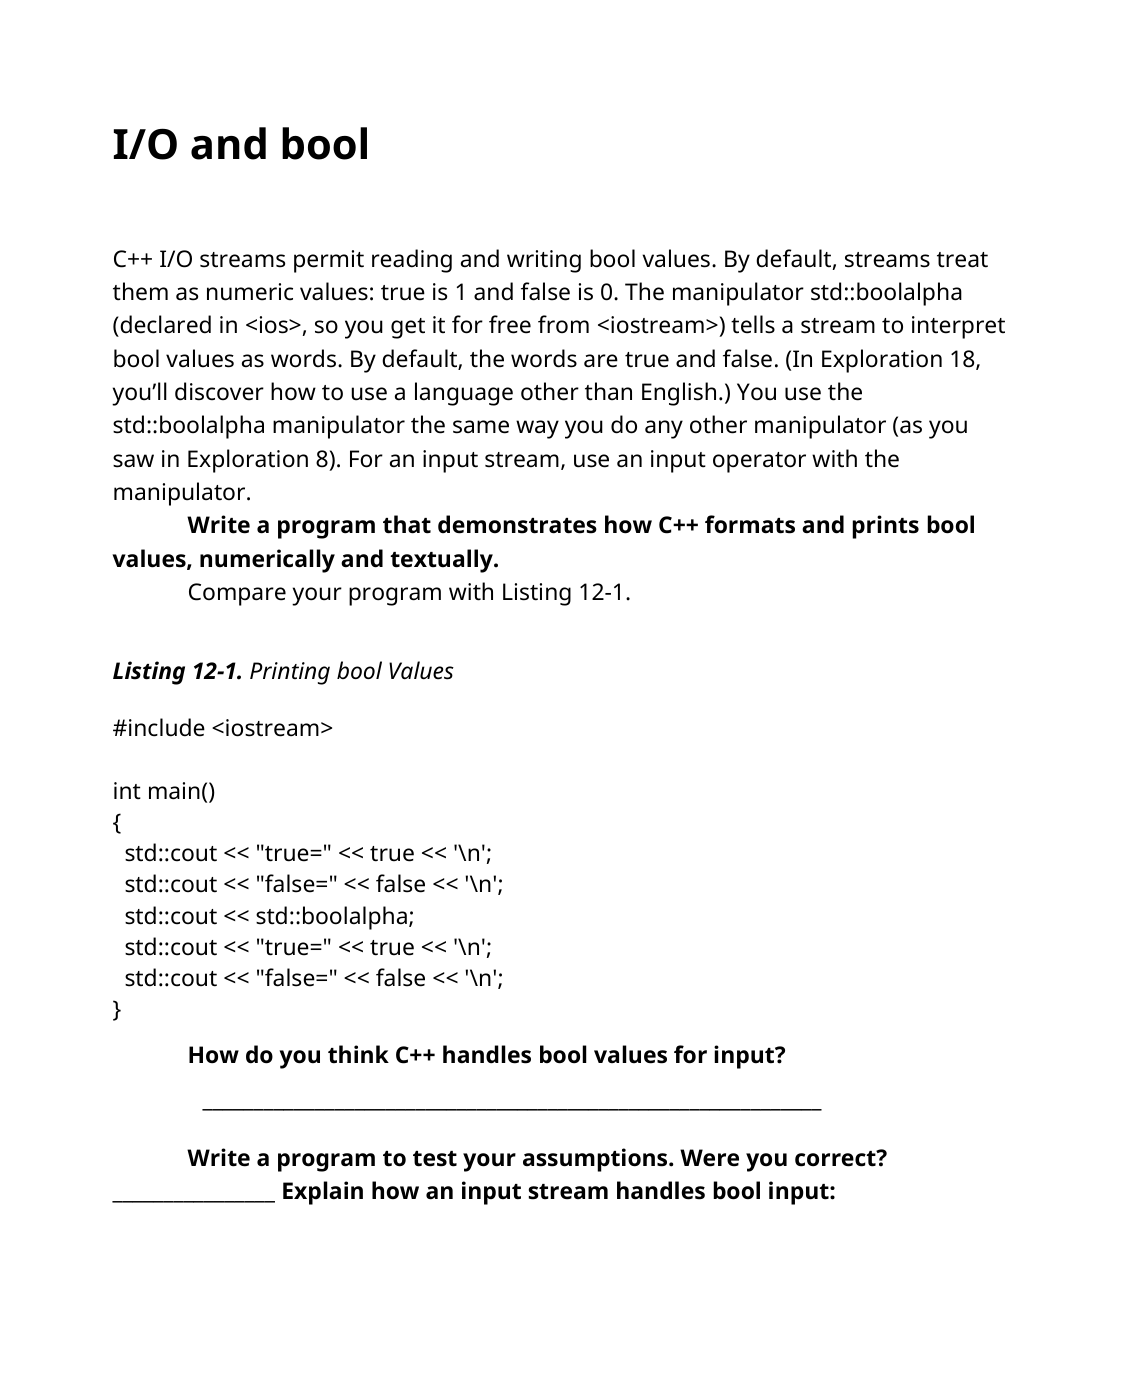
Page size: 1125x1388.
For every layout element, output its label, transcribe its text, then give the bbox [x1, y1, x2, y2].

text How do you think C++ handles bool values for input? [112, 1037, 1012, 1070]
text std::cout << "false=" << false << '\n'; [112, 962, 1012, 993]
text } [112, 993, 1012, 1024]
list _____________________________________________________________ [202, 1083, 1012, 1114]
text std::cout << std::boolalpha; [112, 899, 1012, 931]
text std::cout << "false=" << false << '\n'; [112, 868, 1012, 899]
subtitle I/O and bool [112, 115, 1012, 171]
text std::cout << "true=" << true << '\n'; [112, 837, 1012, 868]
text Compare your program with Listing 12-1. [112, 574, 1012, 607]
text #include <iostream> [112, 712, 1012, 743]
text Listing 12-1. Printing bool Values [112, 655, 1012, 687]
text { [112, 806, 1012, 837]
text Write a program to test your assumptions. Were you correct? ________________ Explain how an input stream handles bool input: [112, 1140, 1012, 1206]
text C++ I/O streams permit reading and writing bool values. By default, streams treat them as numeric values: true is 1 and false is 0. The manipulator std::boolalpha (declared in <ios>, so you get it for free from <iostream>) tells a stream to interpret bool values as words. By default, the words are true and false. (In Exploration 18, you’ll discover how to use a language other than English.) You use the std::boolalpha manipulator the same way you do any other manipulator (as you saw in Exploration 8). For an input stream, use an input operator with the manipulator. [112, 241, 1012, 507]
text int main() [112, 774, 1012, 806]
text Write a program that demonstrates how C++ formats and prints bool values, numerically and textually. [112, 507, 1012, 574]
text std::cout << "true=" << true << '\n'; [112, 931, 1012, 962]
